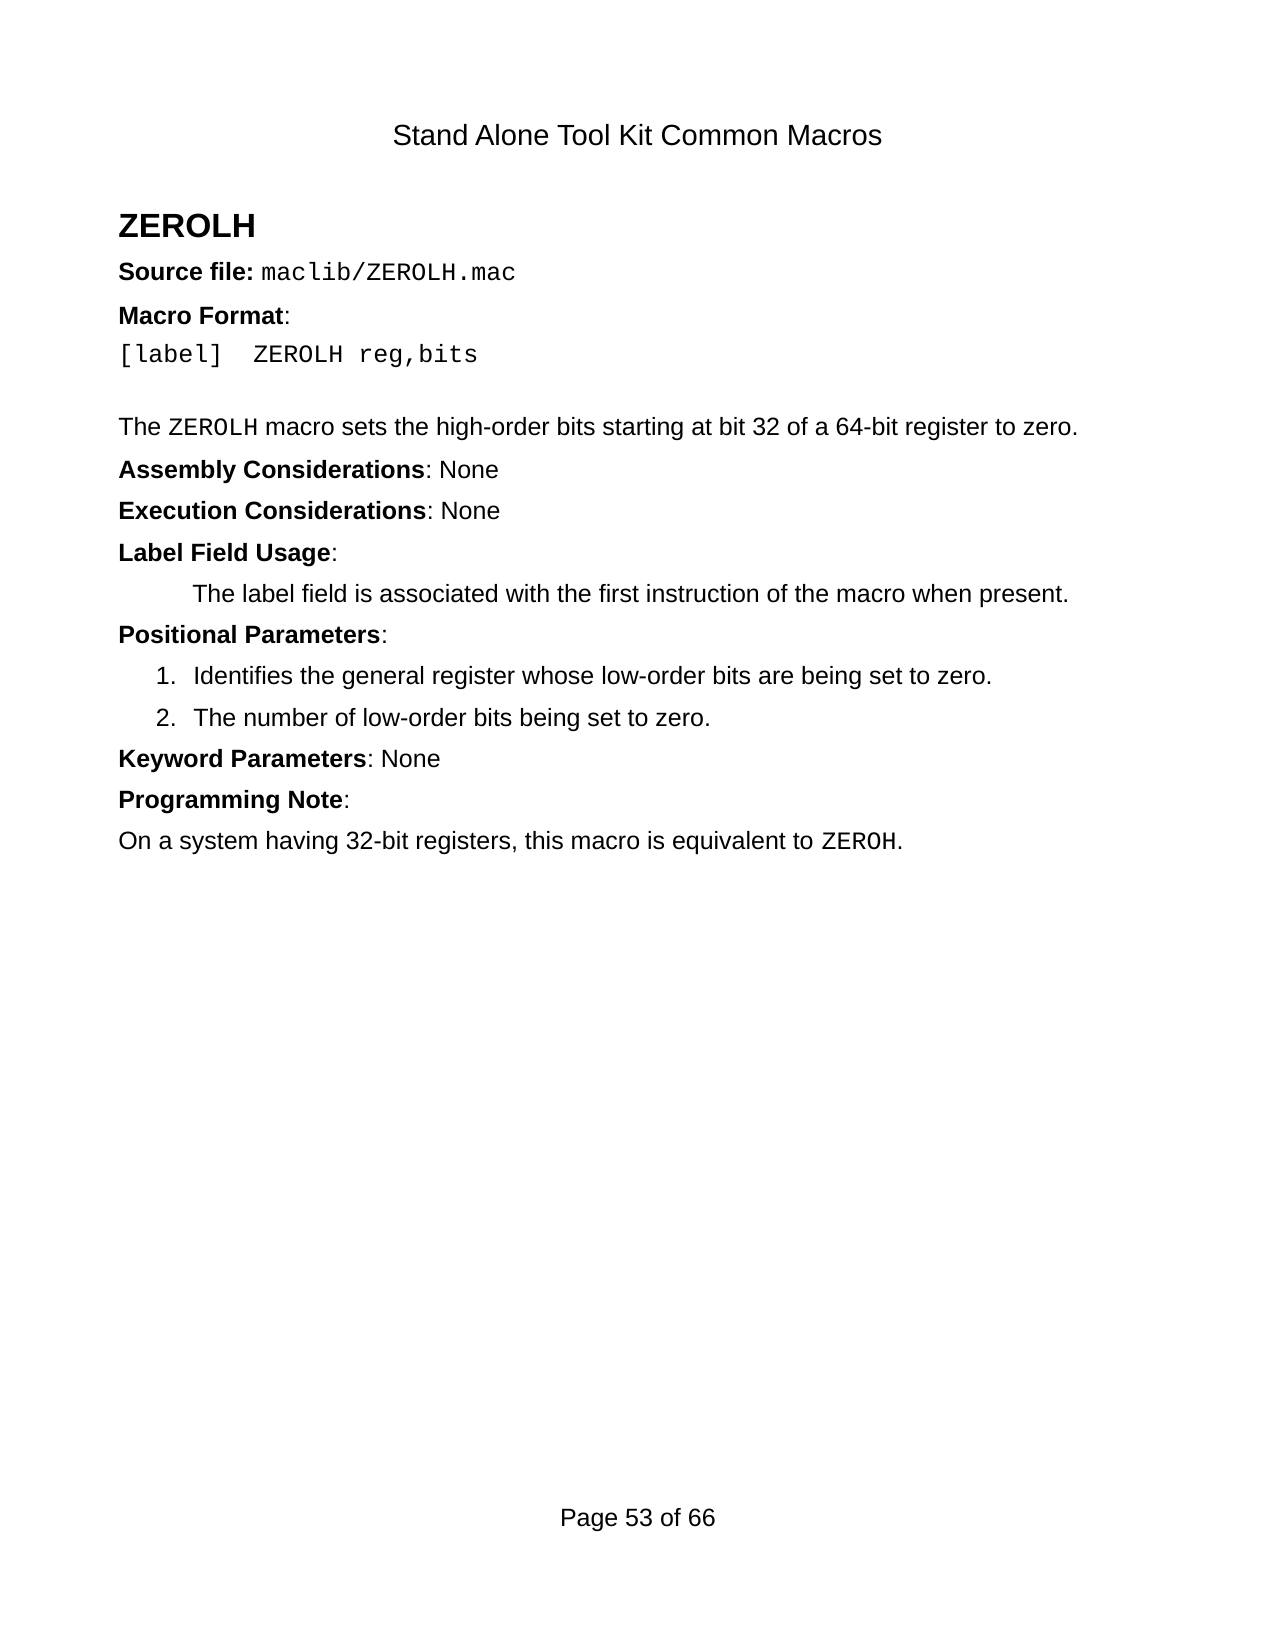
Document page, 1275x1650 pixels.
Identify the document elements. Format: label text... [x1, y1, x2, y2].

text On a system having 32-bit registers, this macro is equivalent to ZEROH. [118, 826, 1157, 857]
text Assembly Considerations: None [118, 455, 1157, 484]
text Execution Considerations: None [118, 496, 1157, 525]
list The number of low-order bits being set to zero. [156, 702, 1157, 731]
list Identifies the general register whose low-order bits are being set to zero. [156, 661, 1157, 690]
text Source file: maclib/ZEROLH.mac [118, 257, 1157, 288]
text Label Field Usage: [118, 537, 1157, 566]
text [label] ZEROLH reg,bits [118, 342, 1157, 370]
text Positional Parameters: [118, 620, 1157, 649]
text The ZEROLH macro sets the high-order bits starting at bit 32 of a 64-bit register to zero. [118, 412, 1157, 442]
text The label field is associated with the first instruction of the macro when present. [192, 579, 1157, 607]
text Programming Note: [118, 785, 1157, 814]
subtitle ZEROLH [118, 206, 1157, 245]
text Keyword Parameters: None [118, 744, 1157, 772]
text Macro Format: [118, 301, 1157, 329]
